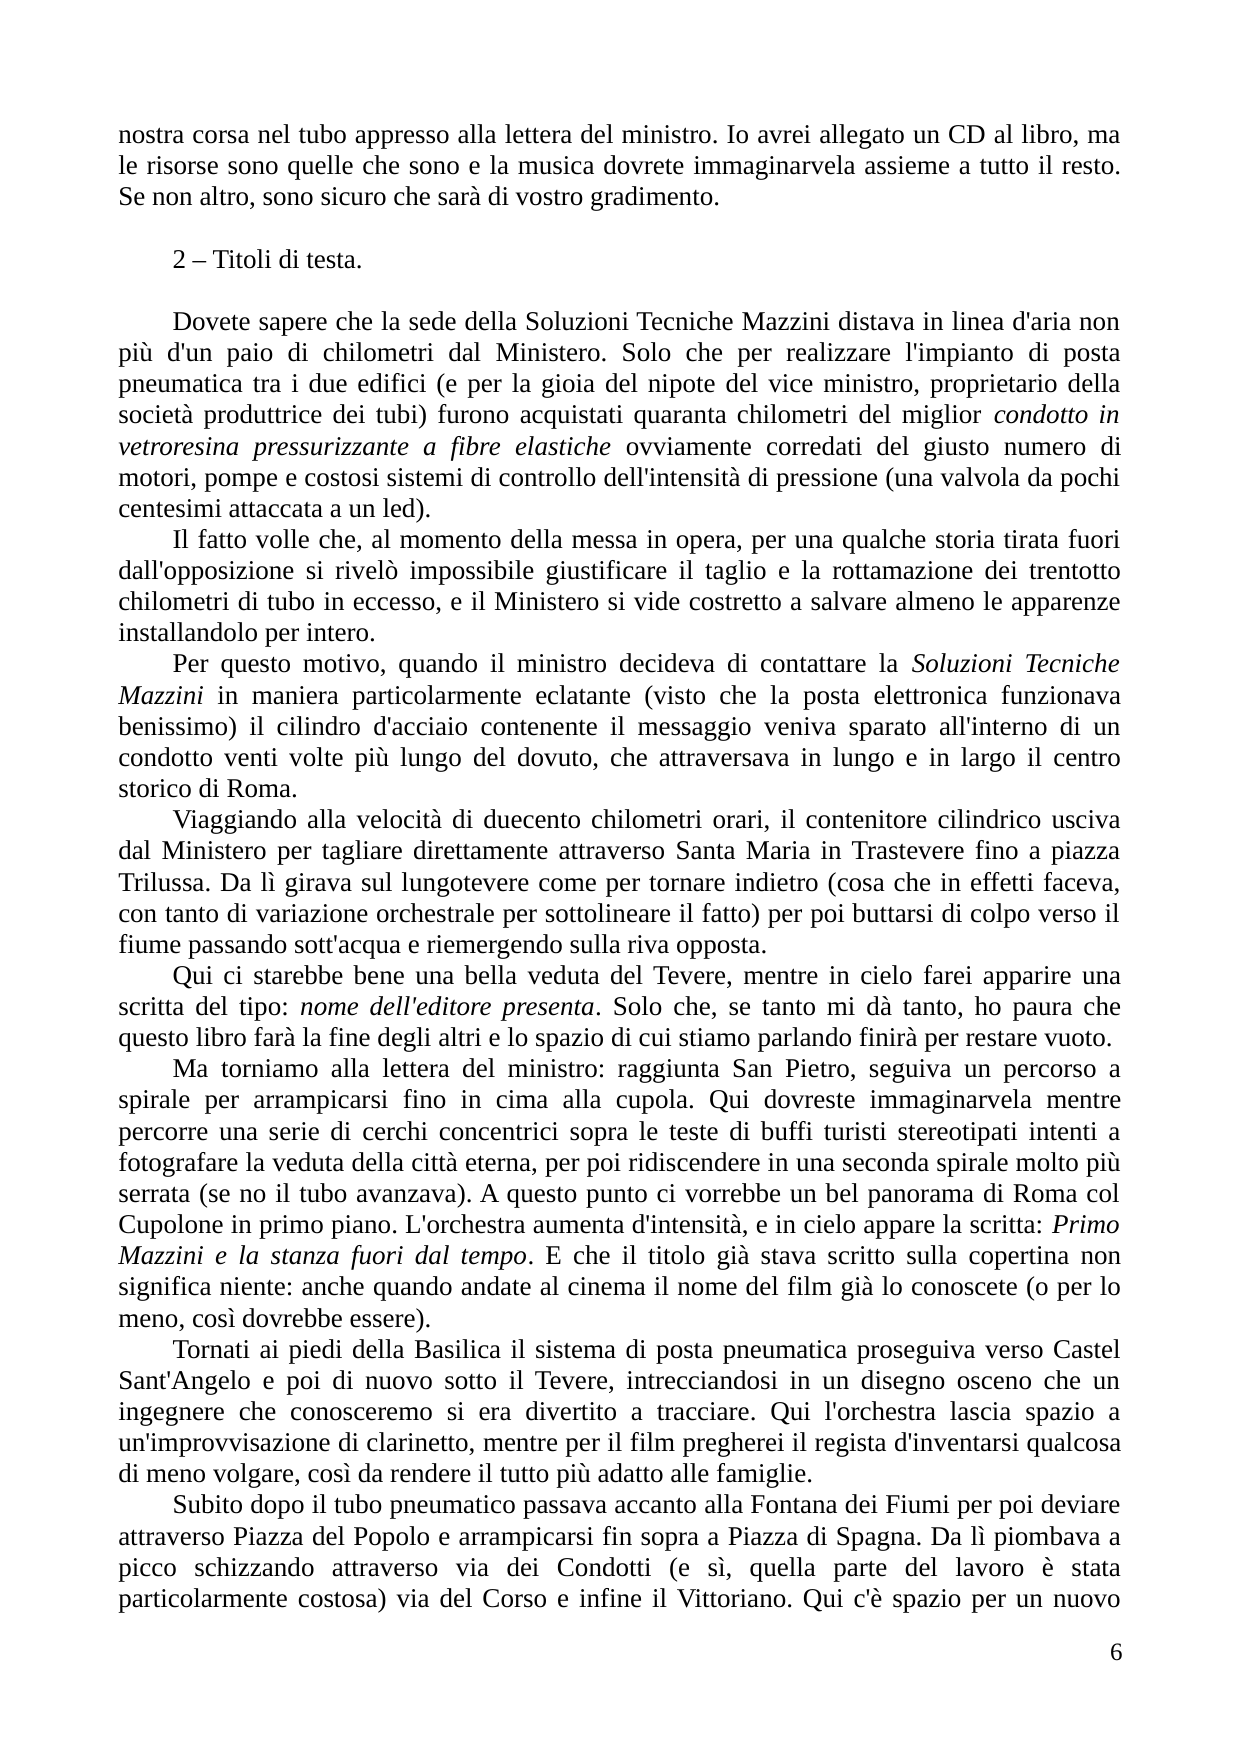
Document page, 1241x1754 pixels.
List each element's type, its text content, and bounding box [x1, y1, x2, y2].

text Viaggiando alla velocità di duecento chilometri orari, il contenitore cilindrico usciva dal Ministero per tagliare direttamente attraverso Santa Maria in Trastevere fino a piazza Trilussa. Da lì girava sul lungotevere come per tornare indietro (cosa che in effetti faceva, con tanto di variazione orchestrale per sottolineare il fatto) per poi buttarsi di colpo verso il fiume passando sott'acqua e riemergendo sulla riva opposta. [118, 803, 1122, 959]
text Qui ci starebbe bene una bella veduta del Tevere, mentre in cielo farei apparire una scritta del tipo: nome dell'editore presenta. Solo che, se tanto mi dà tanto, ho paura che questo libro farà la fine degli altri e lo spazio di cui stiamo parlando finirà per restare vuoto. [118, 959, 1122, 1052]
text Subito dopo il tubo pneumatico passava accanto alla Fontana dei Fiumi per poi deviare attraverso Piazza del Popolo e arrampicarsi fin sopra a Piazza di Spagna. Da lì piombava a picco schizzando attraverso via dei Condotti (e sì, quella parte del lavoro è stata particolarmente costosa) via del Corso e infine il Vittoriano. Qui c'è spazio per un nuovo [118, 1488, 1122, 1613]
text nostra corsa nel tubo appresso alla lettera del ministro. Io avrei allegato un CD al libro, ma le risorse sono quelle che sono e la musica dovrete immaginarvela assieme a tutto il resto. Se non altro, sono sicuro che sarà di vostro gradimento. [118, 118, 1122, 212]
text Dovete sapere che la sede della Soluzioni Tecniche Mazzini distava in linea d'aria non più d'un paio di chilometri dal Ministero. Solo che per realizzare l'impianto di posta pneumatica tra i due edifici (e per la gioia del nipote del vice ministro, proprietario della società produttrice dei tubi) furono acquistati quaranta chilometri del miglior condotto in vetroresina pressurizzante a fibre elastiche ovviamente corredati del giusto numero di motori, pompe e costosi sistemi di controllo dell'intensità di pressione (una valvola da pochi centesimi attaccata a un led). [118, 305, 1122, 523]
text 2 – Titoli di testa. [118, 243, 1122, 274]
text Il fatto volle che, al momento della messa in opera, per una qualche storia tirata fuori dall'opposizione si rivelò impossibile giustificare il taglio e la rottamazione dei trentotto chilometri di tubo in eccesso, e il Ministero si vide costretto a salvare almeno le apparenze installandolo per intero. [118, 523, 1122, 648]
text Ma torniamo alla lettera del ministro: raggiunta San Pietro, seguiva un percorso a spirale per arrampicarsi fino in cima alla cupola. Qui dovreste immaginarvela mentre percorre una serie di cerchi concentrici sopra le teste di buffi turisti stereotipati intenti a fotografare la veduta della città eterna, per poi ridiscendere in una seconda spirale molto più serrata (se no il tubo avanzava). A questo punto ci vorrebbe un bel panorama di Roma col Cupolone in primo piano. L'orchestra aumenta d'intensità, e in cielo appare la scritta: Primo Mazzini e la stanza fuori dal tempo. E che il titolo già stava scritto sulla copertina non significa niente: anche quando andate al cinema il nome del film già lo conoscete (o per lo meno, così dovrebbe essere). [118, 1052, 1122, 1333]
text Tornati ai piedi della Basilica il sistema di posta pneumatica proseguiva verso Castel Sant'Angelo e poi di nuovo sotto il Tevere, intrecciandosi in un disegno osceno che un ingegnere che conosceremo si era divertito a tracciare. Qui l'orchestra lascia spazio a un'improvvisazione di clarinetto, mentre per il film pregherei il regista d'inventarsi qualcosa di meno volgare, così da rendere il tutto più adatto alle famiglie. [118, 1333, 1122, 1488]
text Per questo motivo, quando il ministro decideva di contattare la Soluzioni Tecniche Mazzini in maniera particolarmente eclatante (visto che la posta elettronica funzionava benissimo) il cilindro d'acciaio contenente il messaggio veniva sparato all'interno di un condotto venti volte più lungo del dovuto, che attraversava in lungo e in largo il centro storico di Roma. [118, 648, 1122, 803]
